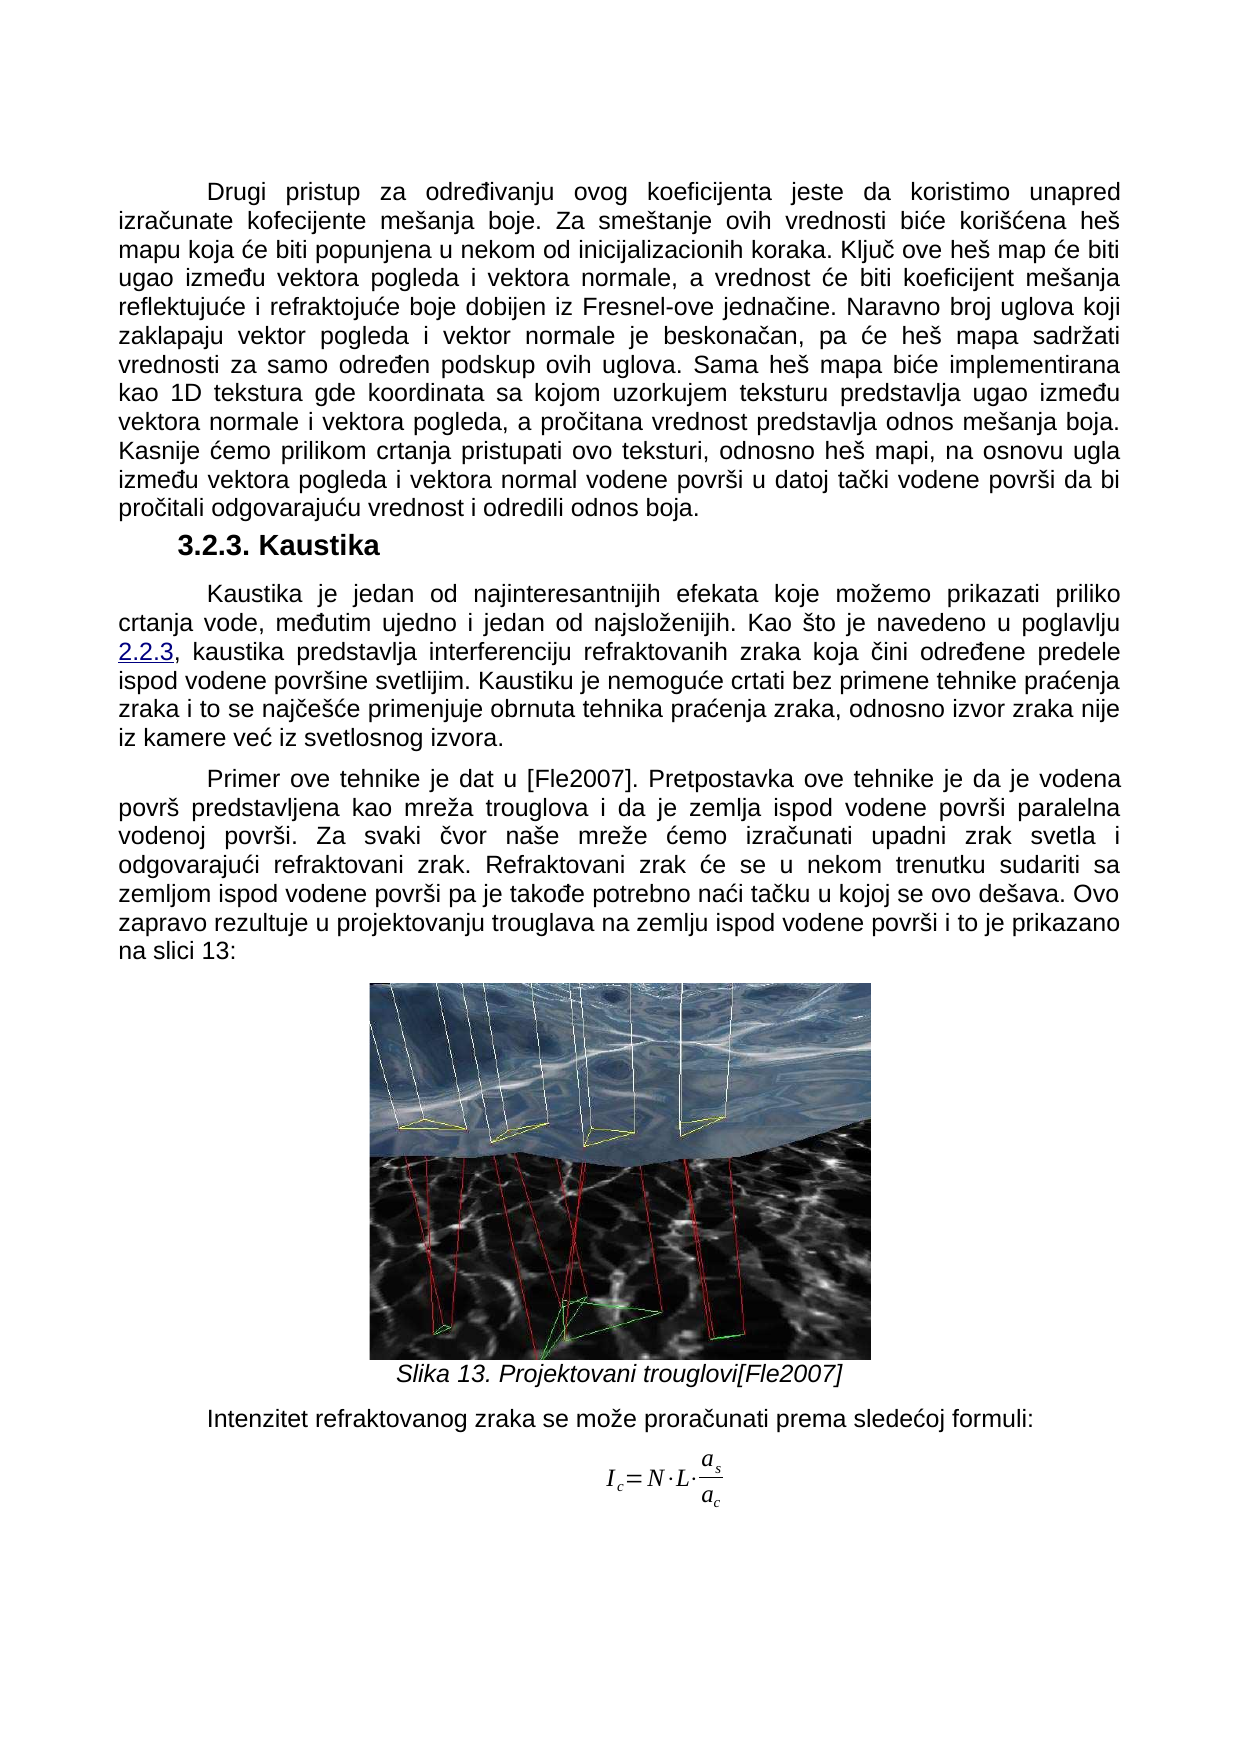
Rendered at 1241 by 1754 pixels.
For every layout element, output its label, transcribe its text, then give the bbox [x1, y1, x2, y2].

text Kaustika je jedan od najinteresantnijih efekata koje možemo prikazati priliko crtanja vode, međutim ujedno i jedan od najsloženijih. Kao što je navedeno u poglavlju 2.2.3, kaustika predstavlja interferenciju refraktovanih zraka koja čini određene predele ispod vodene površine svetlijim. Kaustiku je nemoguće crtati bez primene tehnike praćenja zraka i to se najčešće primenjuje obrnuta tehnika praćenja zraka, odnosno izvor zraka nije iz kamere već iz svetlosnog izvora. [118, 579, 1122, 752]
subtitle Kaustika [177, 528, 1122, 562]
text Intenzitet refraktovanog zraka se može proračunati prema sledećoj formuli: [118, 971, 1122, 1433]
text Drugi pristup za određivanju ovog koeficijenta jeste da koristimo unapred izračunate kofecijente mešanja boje. Za smeštanje ovih vrednosti biće korišćena heš mapu koja će biti popunjena u nekom od inicijalizacionih koraka. Ključ ove heš map će biti ugao između vektora pogleda i vektora normale, a vrednost će biti koeficijent mešanja reflektujuće i refraktojuće boje dobijen iz Fresnel-ove jednačine. Naravno broj uglova koji zaklapaju vektor pogleda i vektor normale je beskonačan, pa će heš mapa sadržati vrednosti za samo određen podskup ovih uglova. Sama heš mapa biće implementirana kao 1D tekstura gde koordinata sa kojom uzorkujem teksturu predstavlja ugao između vektora normale i vektora pogleda, a pročitana vrednost predstavlja odnos mešanja boja. Kasnije ćemo prilikom crtanja pristupati ovo teksturi, odnosno heš mapi, na osnovu ugla između vektora pogleda i vektora normal vodene površi u datoj tački vodene površi da bi pročitali odgovarajuću vrednost i odredili odnos boja. [118, 177, 1122, 522]
text Slika 13. Projektovani trouglovi[Fle2007] [369, 1360, 871, 1388]
picture [369, 983, 871, 1360]
text Primer ove tehnike je dat u [Fle2007]. Pretpostavka ove tehnike je da je vodena površ predstavljena kao mreža trouglova i da je zemlja ispod vodene površi paralelna vodenoj površi. Za svaki čvor naše mreže ćemo izračunati upadni zrak svetla i odgovarajući refraktovani zrak. Refraktovani zrak će se u nekom trenutku sudariti sa zemljom ispod vodene površi pa je takođe potrebno naći tačku u kojoj se ovo dešava. Ovo zapravo rezultuje u projektovanju trouglava na zemlju ispod vodene površi i to je prikazano na slici 13: [118, 764, 1122, 965]
